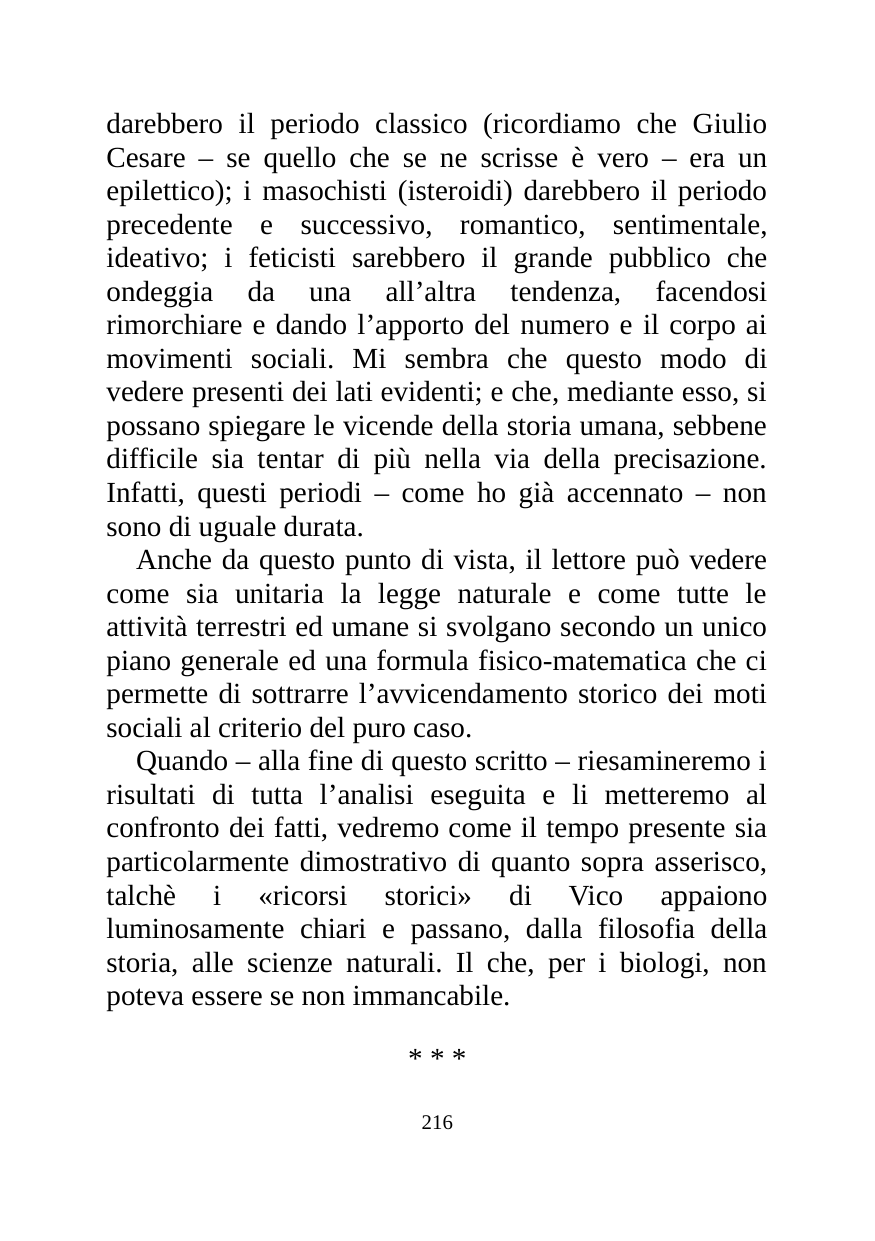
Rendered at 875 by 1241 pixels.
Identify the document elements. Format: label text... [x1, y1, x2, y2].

text * * * [106, 1041, 768, 1075]
text darebbero il periodo classico (ricordiamo che Giulio Cesare – se quello che se ne scrisse è vero – era un epilettico); i masochisti (isteroidi) darebbero il periodo precedente e successivo, romantico, sentimentale, ideativo; i feticisti sarebbero il grande pubblico che ondeggia da una all’altra tendenza, facendosi rimorchiare e dando l’apporto del numero e il corpo ai movimenti sociali. Mi sembra che questo modo di vedere presenti dei lati evidenti; e che, mediante esso, si possano spiegare le vicende della storia umana, sebbene difficile sia tentar di più nella via della precisazione. Infatti, questi periodi – come ho già accennato – non sono di uguale durata. [106, 106, 768, 542]
text Quando – alla fine di questo scritto – riesamineremo i risultati di tutta l’analisi eseguita e li metteremo al confronto dei fatti, vedremo come il tempo presente sia particolarmente dimostrativo di quanto sopra asserisco, talchè i «ricorsi storici» di Vico appaiono luminosamente chiari e passano, dalla filosofia della storia, alle scienze naturali. Il che, per i biologi, non poteva essere se non immancabile. [106, 743, 768, 1012]
text Anche da questo punto di vista, il lettore può vedere come sia unitaria la legge naturale e come tutte le attività terrestri ed umane si svolgano secondo un unico piano generale ed una formula fisico-matematica che ci permette di sottrarre l’avvicendamento storico dei moti sociali al criterio del puro caso. [106, 542, 768, 743]
